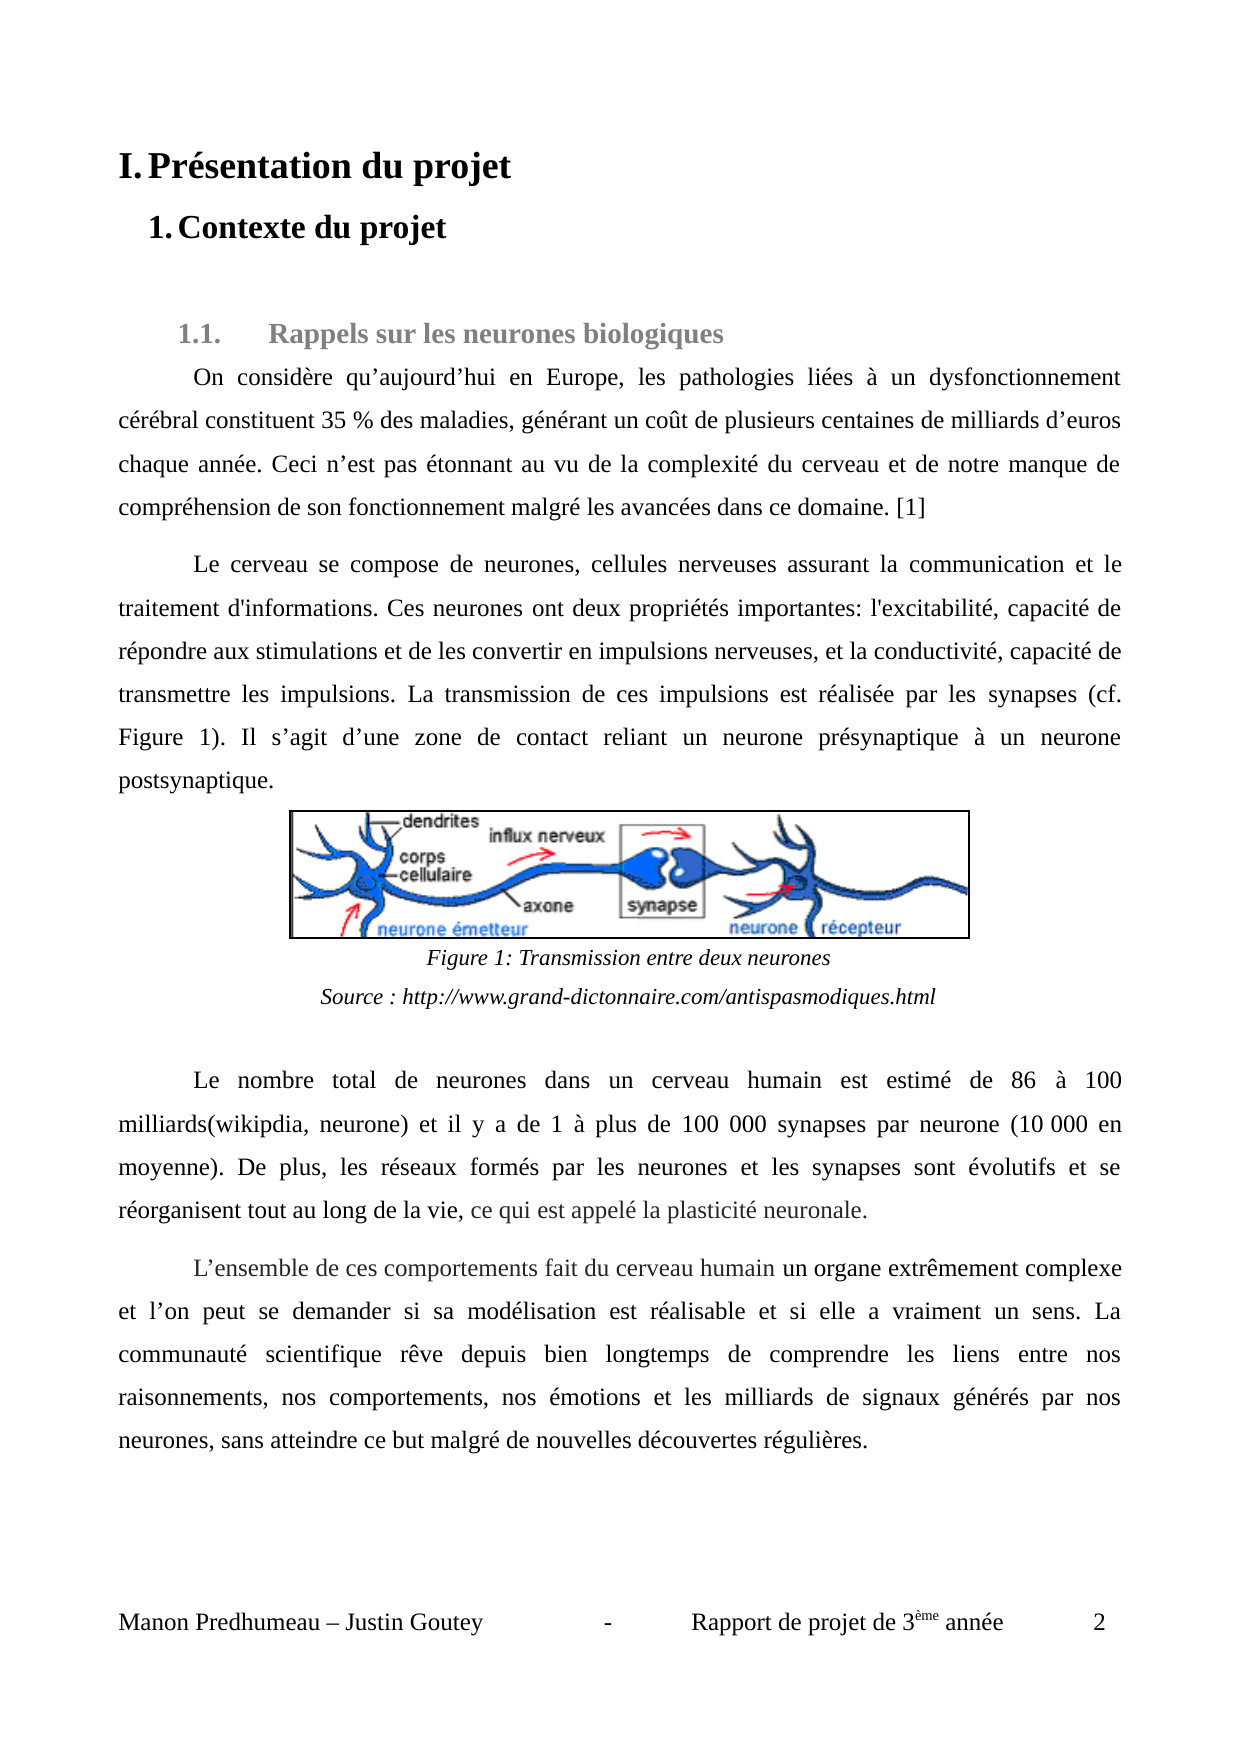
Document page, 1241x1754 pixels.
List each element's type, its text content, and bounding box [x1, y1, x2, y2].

picture [291, 812, 867, 937]
text [867, 812, 968, 937]
text L’ensemble de ces comportements fait du cerveau humain un organe extrêmement complexe et l’on peut se demander si sa modélisation est réalisable et si elle a vraiment un sens. La communauté scientifique rêve depuis bien longtemps de comprendre les liens entre nos raisonnements, nos comportements, nos émotions et les milliards de signaux générés par nos neurones, sans atteindre ce but malgré de nouvelles découvertes régulières. [118, 1253, 1122, 1454]
text Le nombre total de neurones dans un cerveau humain est estimé de 86 à 100 milliards(wikipdia, neurone) et il y a de 1 à plus de 100 000 synapses par neurone (10 000 en moyenne). De plus, les réseaux formés par les neurones et les synapses sont évolutifs et se réorganisent tout au long de la vie, ce qui est appelé la plasticité neuronale. [118, 1066, 1122, 1224]
text Source : http://www.grand-dictonnaire.com/antispasmodiques.html [289, 983, 970, 1009]
subtitle Présentation du projet [118, 143, 1122, 187]
subtitle Rappels sur les neurones biologiques [177, 316, 1122, 350]
subtitle Contexte du projet [148, 208, 1122, 246]
text On considère qu’aujourd’hui en Europe, les pathologies liées à un dysfonctionnement cérébral constituent 35 % des maladies, générant un coût de plusieurs centaines de milliards d’euros chaque année. Ceci n’est pas étonnant au vu de la complexité du cerveau et de notre manque de compréhension de son fonctionnement malgré les avancées dans ce domaine. [1] [118, 362, 1122, 521]
text Figure 1: Transmission entre deux neurones [289, 939, 970, 971]
text Le cerveau se compose de neurones, cellules nerveuses assurant la communication et le traitement d'informations. Ces neurones ont deux propriétés importantes: l'excitabilité, capacité de répondre aux stimulations et de les convertir en impulsions nerveuses, et la conductivité, capacité de transmettre les impulsions. La transmission de ces impulsions est réalisée par les synapses (cf. Figure 1). Il s’agit d’une zone de contact reliant un neurone présynaptique à un neurone postsynaptique. [118, 549, 1122, 794]
